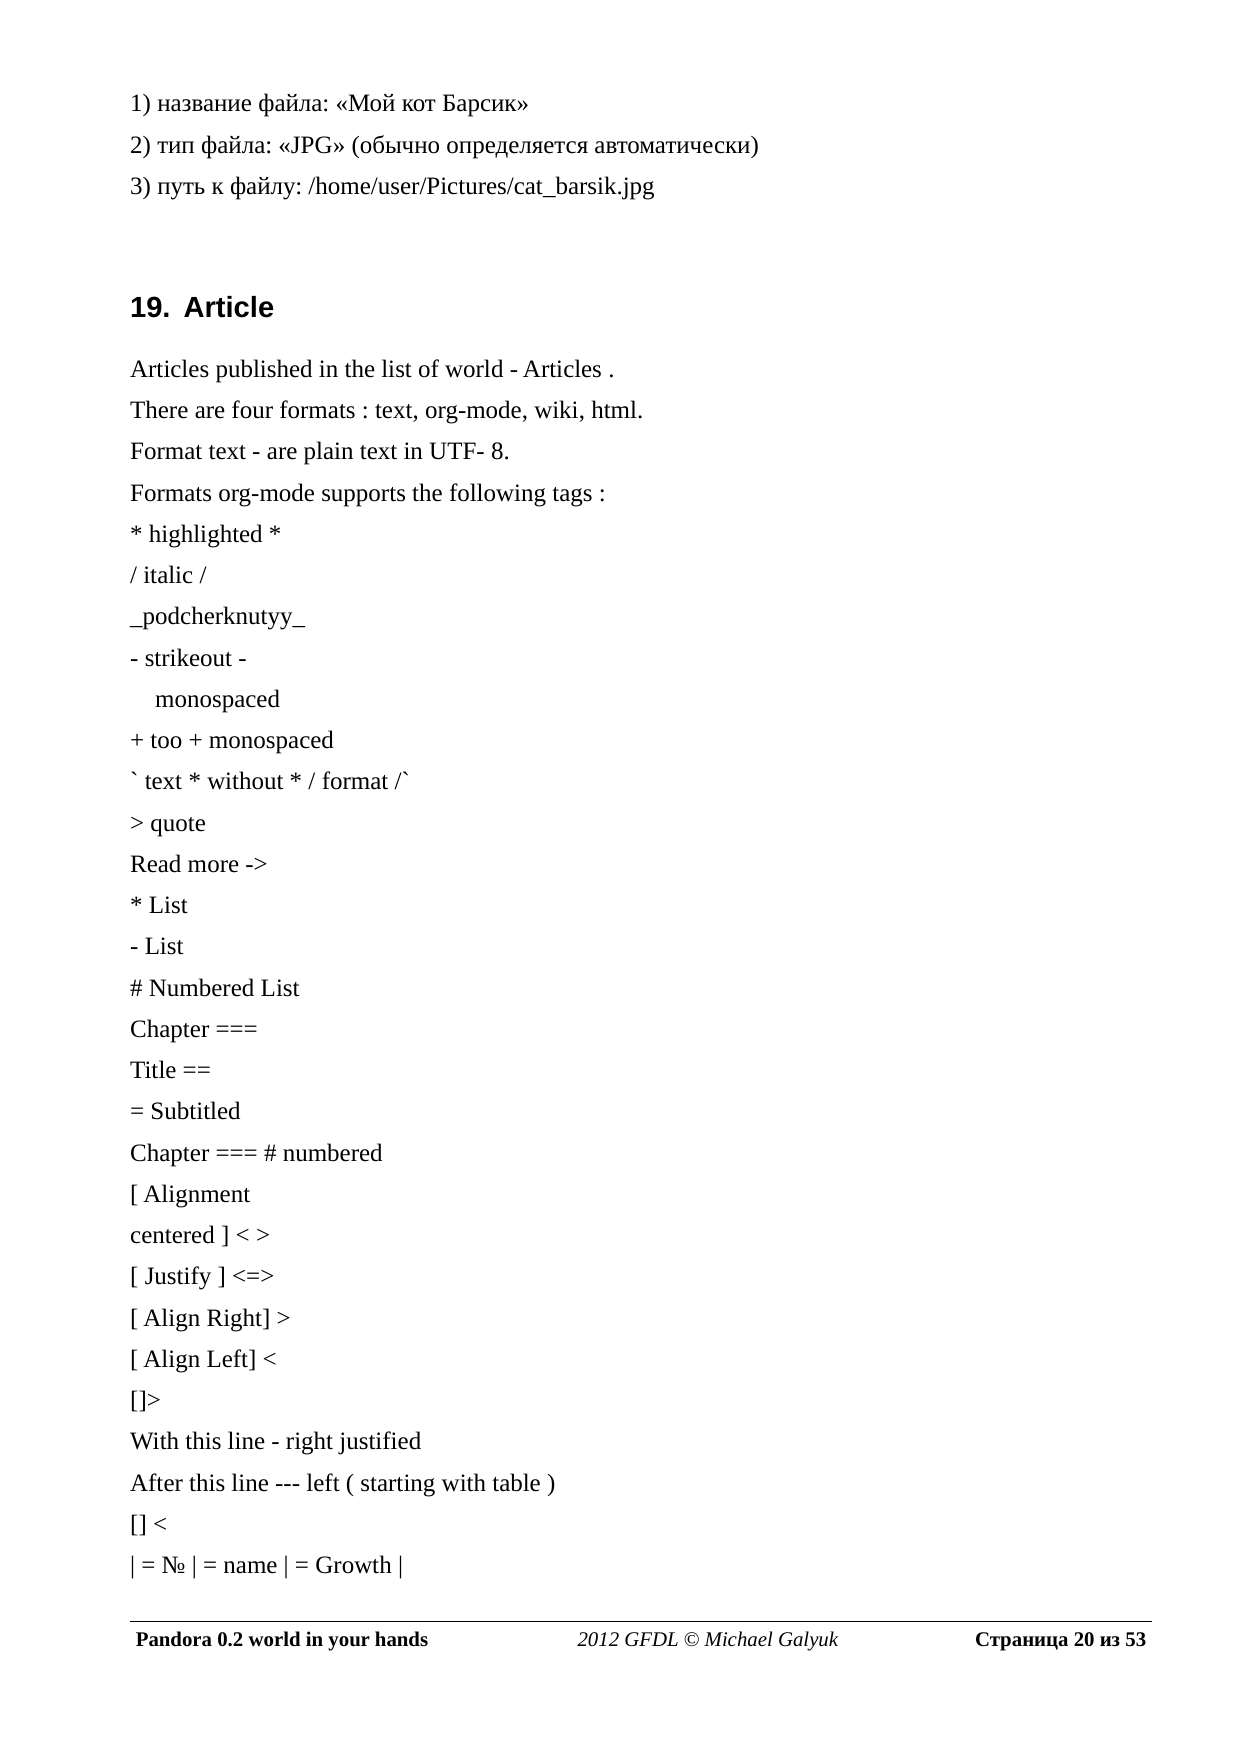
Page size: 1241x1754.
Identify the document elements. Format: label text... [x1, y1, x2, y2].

text Read more -> [130, 849, 1152, 878]
text / italic / [130, 560, 1152, 589]
text [] < [130, 1509, 1152, 1538]
text After this line --- left ( starting with table ) [130, 1468, 1152, 1496]
text monospaced [130, 684, 1152, 713]
text Chapter === [130, 1014, 1152, 1043]
text Articles published in the list of world - Articles . [130, 354, 1152, 383]
text [ Align Right] > [130, 1303, 1152, 1331]
text centered ] < > [130, 1220, 1152, 1249]
text []> [130, 1385, 1152, 1414]
text 1) название файла: «Мой кот Барсик» [130, 88, 1152, 117]
text Chapter === # numbered [130, 1138, 1152, 1166]
text [ Alignment [130, 1179, 1152, 1208]
text * highlighted * [130, 519, 1152, 548]
text [ Align Left] < [130, 1344, 1152, 1373]
text Format text - are plain text in UTF- 8. [130, 436, 1152, 465]
text + too + monospaced [130, 725, 1152, 754]
text = Subtitled [130, 1096, 1152, 1125]
text | = № | = name | = Growth | [130, 1550, 1152, 1579]
text Title == [130, 1055, 1152, 1084]
text [ Justify ] <=> [130, 1261, 1152, 1290]
text > quote [130, 808, 1152, 836]
subtitle Article [130, 290, 1152, 324]
text With this line - right justified [130, 1426, 1152, 1455]
text - strikeout - [130, 643, 1152, 671]
text * List [130, 890, 1152, 919]
text _podcherknutyy_ [130, 601, 1152, 630]
text 2) тип файла: «JPG» (обычно определяется автоматически) [130, 130, 1152, 158]
text ` text * without * / format /` [130, 766, 1152, 795]
text There are four formats : text, org-mode, wiki, html. [130, 395, 1152, 424]
text 3) путь к файлу: /home/user/Pictures/cat_barsik.jpg [130, 171, 1152, 200]
text # Numbered List [130, 973, 1152, 1001]
text Formats org-mode supports the following tags : [130, 478, 1152, 506]
text - List [130, 931, 1152, 960]
